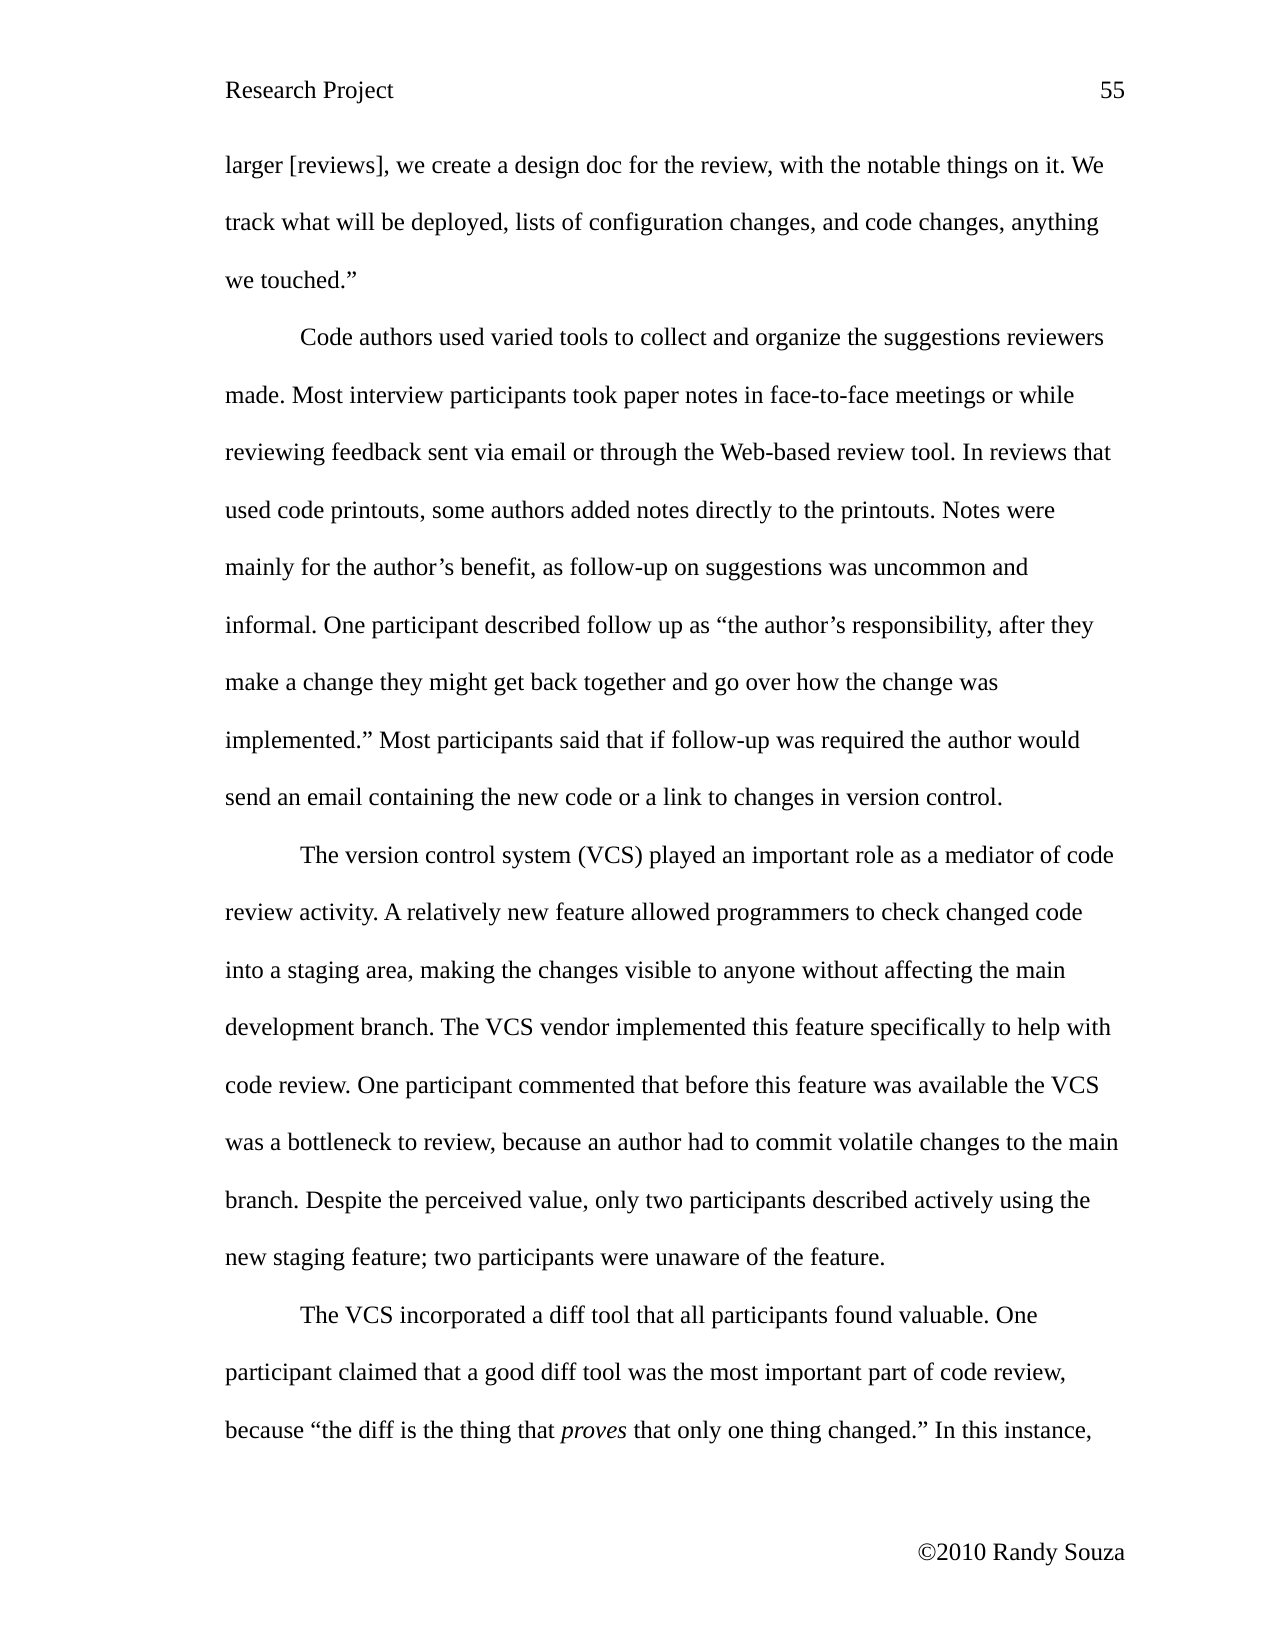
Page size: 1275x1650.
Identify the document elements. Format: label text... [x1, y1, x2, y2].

text The version control system (VCS) played an important role as a mediator of code review activity. A relatively new feature allowed programmers to check changed code into a staging area, making the changes visible to anyone without affecting the main development branch. The VCS vendor implemented this feature specifically to help with code review. One participant commented that before this feature was available the VCS was a bottleneck to review, because an author had to commit volatile changes to the main branch. Despite the perceived value, only two participants described actively using the new staging feature; two participants were unaware of the feature. [225, 840, 1125, 1271]
text The VCS incorporated a diff tool that all participants found valuable. One participant claimed that a good diff tool was the most important part of code review, because “the diff is the thing that proves that only one thing changed.” In this instance, [225, 1300, 1125, 1444]
text larger [reviews], we create a design doc for the review, with the notable things on it. We track what will be deployed, lists of configuration changes, and code changes, anything we touched.” [225, 150, 1125, 294]
text Code authors used varied tools to collect and organize the suggestions reviewers made. Most interview participants took paper notes in face-to-face meetings or while reviewing feedback sent via email or through the Web-based review tool. In reviews that used code printouts, some authors added notes directly to the printouts. Notes were mainly for the author’s benefit, as follow-up on suggestions was uncommon and informal. One participant described follow up as “the author’s responsibility, after they make a change they might get back together and go over how the change was implemented.” Most participants said that if follow-up was required the author would send an email containing the new code or a link to changes in version control. [225, 322, 1125, 811]
